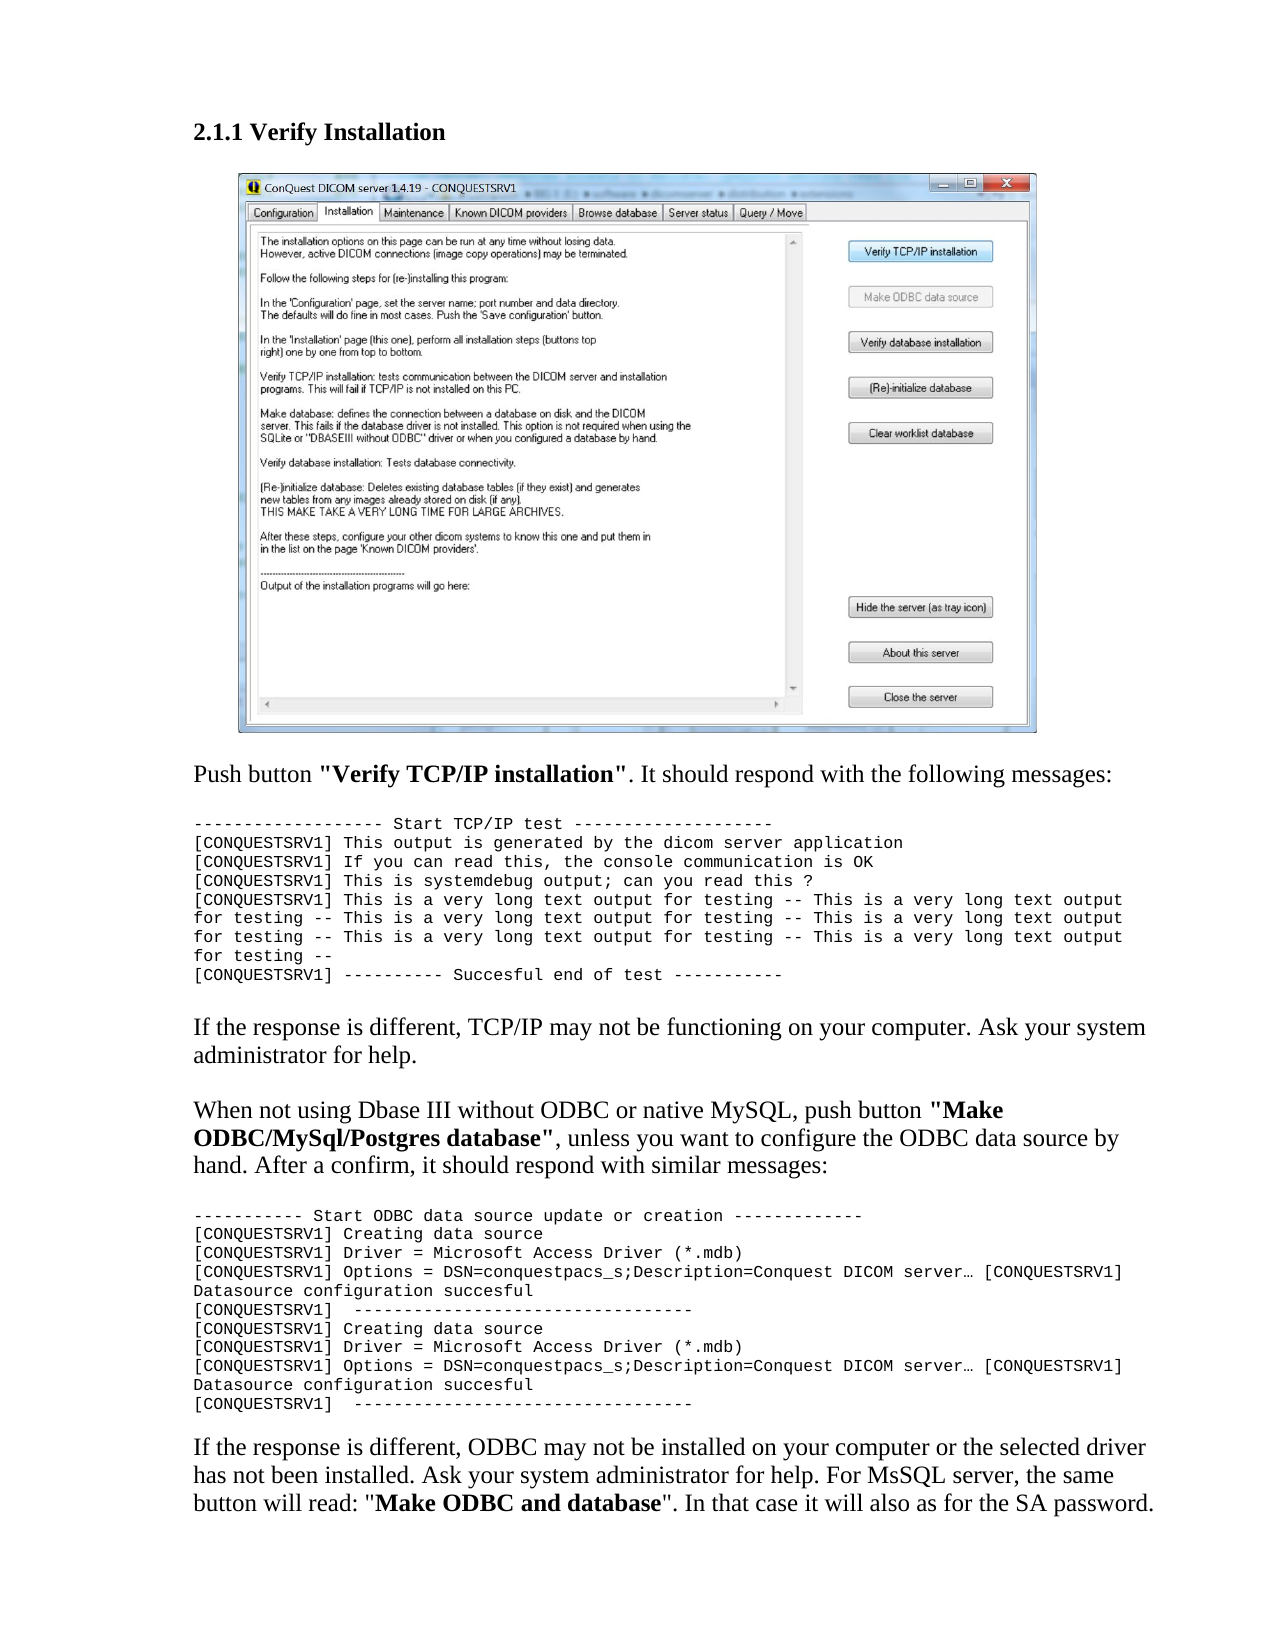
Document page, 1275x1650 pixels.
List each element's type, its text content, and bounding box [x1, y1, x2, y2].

text [CONQUESTSRV1] Options = DSN=conquestpacs_s;Description=Conquest DICOM server… [CONQUESTSRV1] Datasource configuration succesful [193, 1358, 1157, 1396]
text [CONQUESTSRV1] Creating data source [193, 1320, 1157, 1339]
text If the response is different, TCP/IP may not be functioning on your computer. Ask your system administrator for help. [193, 1013, 1157, 1068]
text [CONQUESTSRV1] ---------------------------------- [193, 1396, 1157, 1414]
text [CONQUESTSRV1] ---------- Succesful end of test ----------- [193, 967, 1157, 985]
text Push button "Verify TCP/IP installation". It should respond with the following messages: [193, 760, 1157, 788]
text ----------- Start ODBC data source update or creation ------------- [193, 1207, 1157, 1226]
picture [238, 173, 1037, 733]
text [CONQUESTSRV1] If you can read this, the console communication is OK [193, 853, 1157, 872]
text [CONQUESTSRV1] ---------------------------------- [193, 1301, 1157, 1320]
text [CONQUESTSRV1] Creating data source [193, 1226, 1157, 1245]
text [CONQUESTSRV1] This is systemdebug output; can you read this ? [193, 872, 1157, 891]
text [CONQUESTSRV1] Driver = Microsoft Access Driver (*.mdb) [193, 1245, 1157, 1264]
text When not using Dbase III without ODBC or native MySQL, push button "Make ODBC/MySql/Postgres database", unless you want to configure the ODBC data source by hand. After a confirm, it should respond with similar messages: [193, 1096, 1157, 1179]
text ------------------- Start TCP/IP test -------------------- [193, 816, 1157, 834]
text [CONQUESTSRV1] Driver = Microsoft Access Driver (*.mdb) [193, 1339, 1157, 1358]
text [CONQUESTSRV1] Options = DSN=conquestpacs_s;Description=Conquest DICOM server… [CONQUESTSRV1] Datasource configuration succesful [193, 1264, 1157, 1301]
text [CONQUESTSRV1] This output is generated by the dicom server application [193, 834, 1157, 853]
text 2.1.1 Verify Installation [193, 118, 1157, 146]
text If the response is different, ODBC may not be installed on your computer or the selected driver has not been installed. Ask your system administrator for help. For MsSQL server, the same button will read: "Make ODBC and database". In that case it will also as for the SA password. [193, 1433, 1157, 1516]
text [CONQUESTSRV1] This is a very long text output for testing -- This is a very long text output for testing -- This is a very long text output for testing -- This is a very long text output for testing -- This is a very long text output for testing -- This is a very long text output for testing -- [193, 891, 1157, 967]
